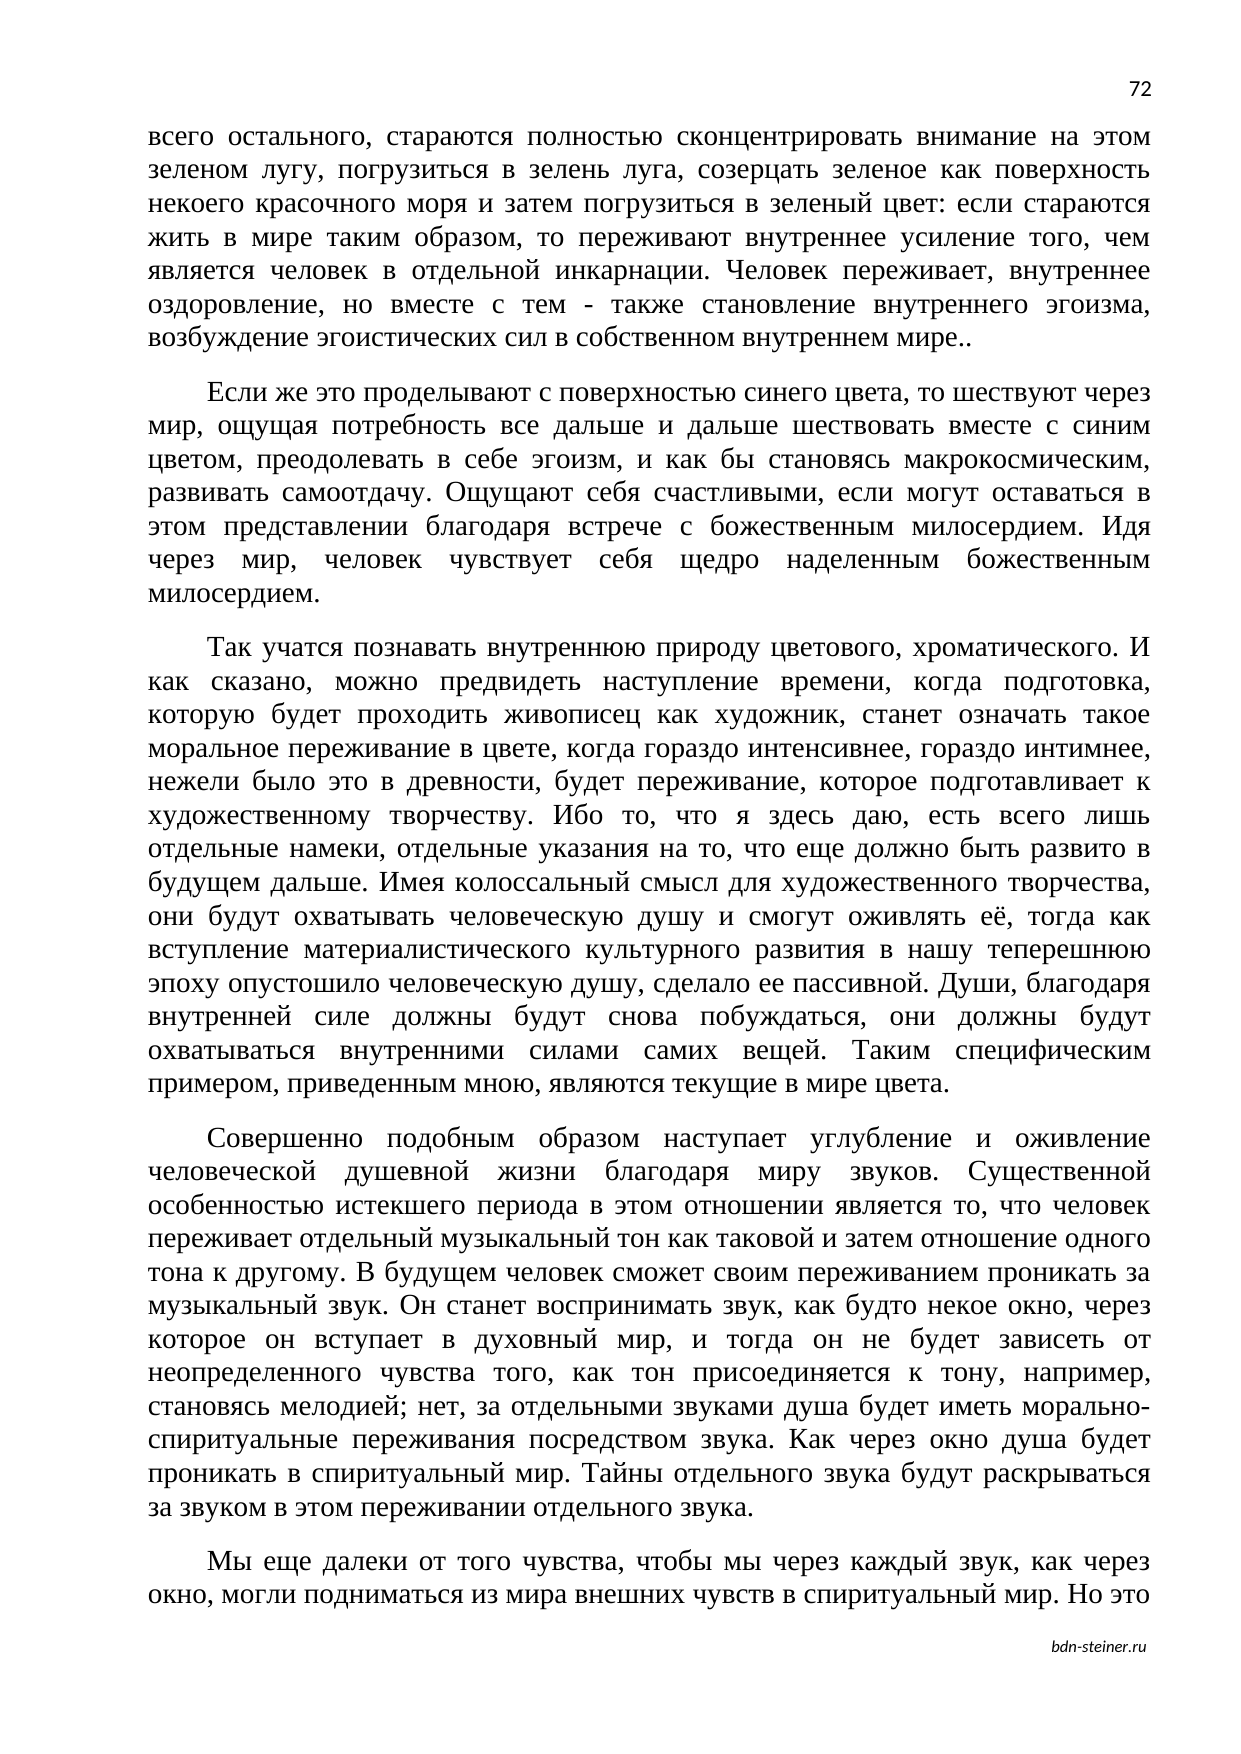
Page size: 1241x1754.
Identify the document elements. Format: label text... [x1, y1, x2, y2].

text всего остального, стараются полностью сконцентрировать внимание на этом зеленом лугу, погрузиться в зелень луга, созерцать зеленое как поверхность некоего красочного моря и затем погрузиться в зеленый цвет: если стараются жить в мире таким образом, то переживают внутреннее усиление того, чем является человек в отдельной инкарнации. Человек переживает, внутреннее оздоровление, но вместе с тем - также становление внутреннего эгоизма, возбуждение эгоистических сил в собственном внутреннем мире.. [148, 118, 1152, 353]
text Так учатся познавать внутреннюю природу цветового, хроматического. И как сказано, можно предвидеть наступление времени, когда подготовка, которую будет проходить живописец как художник, станет означать такое моральное переживание в цвете, когда гораздо интенсивнее, гораздо интимнее, нежели было это в древности, будет переживание, которое подготавливает к художественному творчеству. Ибо то, что я здесь даю, есть всего лишь отдельные намеки, отдельные указания на то, что еще должно быть развито в будущем дальше. Имея колоссальный смысл для художественного творчества, они будут охватывать человеческую душу и смогут оживлять её, тогда как вступление материалистического культурного развития в нашу теперешнюю эпоху опустошило человеческую душу, сделало ее пассивной. Души, благодаря внутренней силе должны будут снова побуждаться, они должны будут охватываться внутренними силами самих вещей. Таким специфическим примером, приведенным мною, являются текущие в мире цвета. [148, 629, 1152, 1099]
text Совершенно подобным образом наступает углубление и оживление человеческой душевной жизни благодаря миру звуков. Существенной особенностью истекшего периода в этом отношении является то, что человек переживает отдельный музыкальный тон как таковой и затем отношение одного тона к другому. В будущем человек сможет своим переживанием проникать за музыкальный звук. Он станет воспринимать звук, как будто некое окно, через которое он вступает в духовный мир, и тогда он не будет зависеть от неопределенного чувства того, как тон присоединяется к тону, например, становясь мелодией; нет, за отдельными звуками душа будет иметь морально-спиритуальные переживания посредством звука. Как через окно душа будет проникать в спиритуальный мир. Тайны отдельного звука будут раскрываться за звуком в этом переживании отдельного звука. [148, 1120, 1152, 1522]
text Мы еще далеки от того чувства, чтобы мы через каждый звук, как через окно, могли подниматься из мира внешних чувств в спиритуальный мир. Но это [148, 1543, 1152, 1610]
text Если же это проделывают с поверхностью синего цвета, то шествуют через мир, ощущая потребность все дальше и дальше шествовать вместе с синим цветом, преодолевать в себе эгоизм, и как бы становясь макрокосмическим, развивать самоотдачу. Ощущают себя счастливыми, если могут оставаться в этом представлении благодаря встрече с божественным милосердием. Идя через мир, человек чувствует себя щедро наделенным божественным милосердием. [148, 374, 1152, 608]
